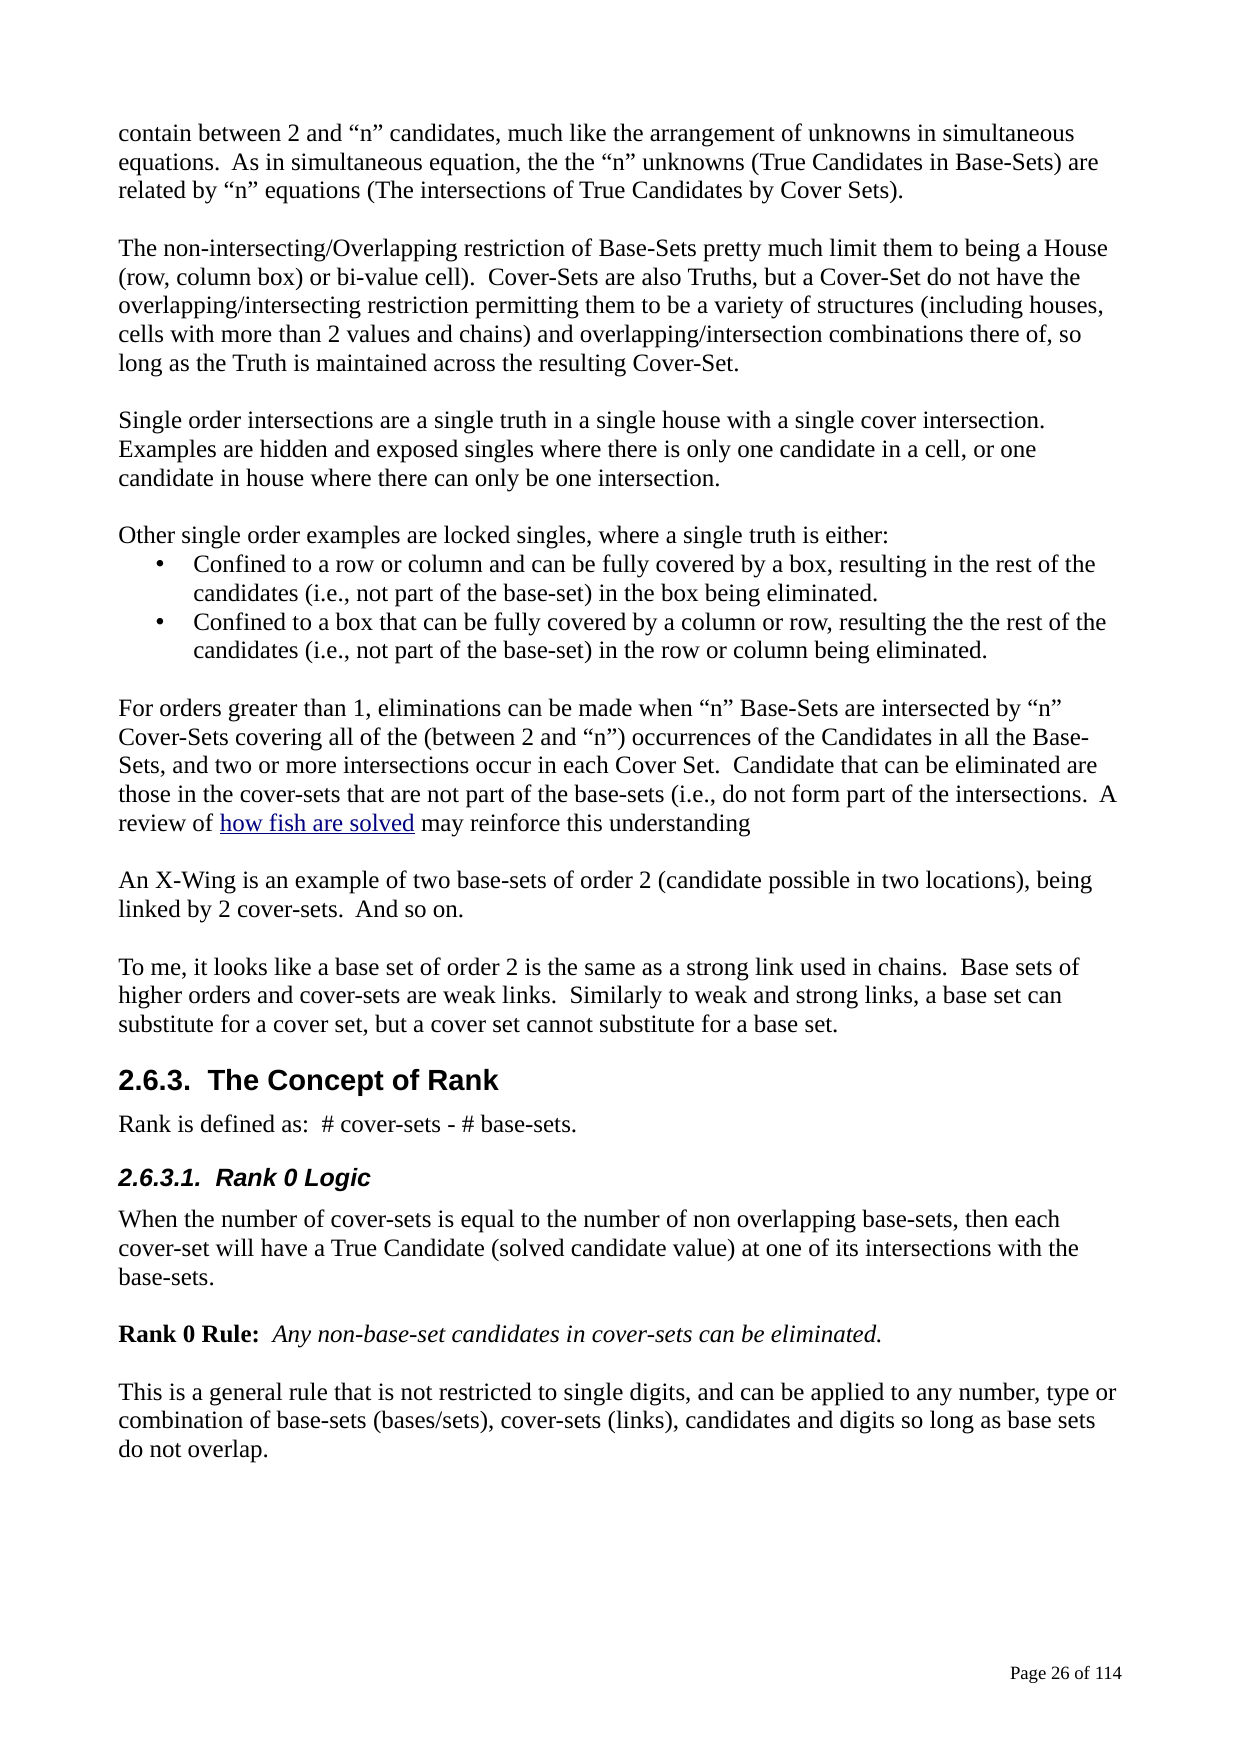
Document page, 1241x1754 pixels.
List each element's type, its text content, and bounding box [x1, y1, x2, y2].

list Confined to a row or column and can be fully covered by a box, resulting in the rest of the candidates (i.e., not part of the base-set) in the box being eliminated. [156, 549, 1122, 607]
list Confined to a box that can be fully covered by a column or row, resulting the the rest of the candidates (i.e., not part of the base-set) in the row or column being eliminated. [156, 607, 1122, 664]
text Rank is defined as: # cover-sets - # base-sets. [118, 1109, 1122, 1138]
text For orders greater than 1, eliminations can be made when “n” Base-Sets are intersected by “n” Cover-Sets covering all of the (between 2 and “n”) occurrences of the Candidates in all the Base-Sets, and two or more intersections occur in each Cover Set. Candidate that can be eliminated are those in the cover-sets that are not part of the base-sets (i.e., do not form part of the intersections. A review of how fish are solved may reinforce this understanding [118, 693, 1122, 837]
text This is a general rule that is not restricted to single digits, and can be applied to any number, type or combination of base-sets (bases/sets), cover-sets (links), candidates and digits so long as base sets do not overlap. [118, 1377, 1122, 1463]
text When the number of cover-sets is equal to the number of non overlapping base-sets, then each cover-set will have a True Candidate (solved candidate value) at one of its intersections with the base-sets. [118, 1204, 1122, 1290]
subtitle The Concept of Rank [118, 1063, 1122, 1097]
text The non-intersecting/Overlapping restriction of Base-Sets pretty much limit them to being a House (row, column box) or bi-value cell). Cover-Sets are also Truths, but a Cover-Set do not have the overlapping/intersecting restriction permitting them to be a variety of structures (including houses, cells with more than 2 values and chains) and overlapping/intersection combinations there of, so long as the Truth is maintained across the resulting Cover-Set. [118, 233, 1122, 377]
text Rank 0 Rule: Any non-base-set candidates in cover-sets can be eliminated. [118, 1319, 1122, 1348]
text To me, it looks like a base set of order 2 is the same as a strong link used in chains. Base sets of higher orders and cover-sets are weak links. Similarly to weak and strong links, a base set can substitute for a cover set, but a cover set cannot substitute for a base set. [118, 952, 1122, 1038]
text Single order intersections are a single truth in a single house with a single cover intersection. Examples are hidden and exposed singles where there is only one candidate in a cell, or one candidate in house where there can only be one intersection. [118, 406, 1122, 492]
text An X-Wing is an example of two base-sets of order 2 (candidate possible in two locations), being linked by 2 cover-sets. And so on. [118, 866, 1122, 923]
subtitle Rank 0 Logic [118, 1163, 1122, 1192]
text Other single order examples are locked singles, where a single truth is either: [118, 521, 1122, 549]
text contain between 2 and “n” candidates, much like the arrangement of unknowns in simultaneous equations. As in simultaneous equation, the the “n” unknowns (True Candidates in Base-Sets) are related by “n” equations (The intersections of True Candidates by Cover Sets). [118, 118, 1122, 204]
